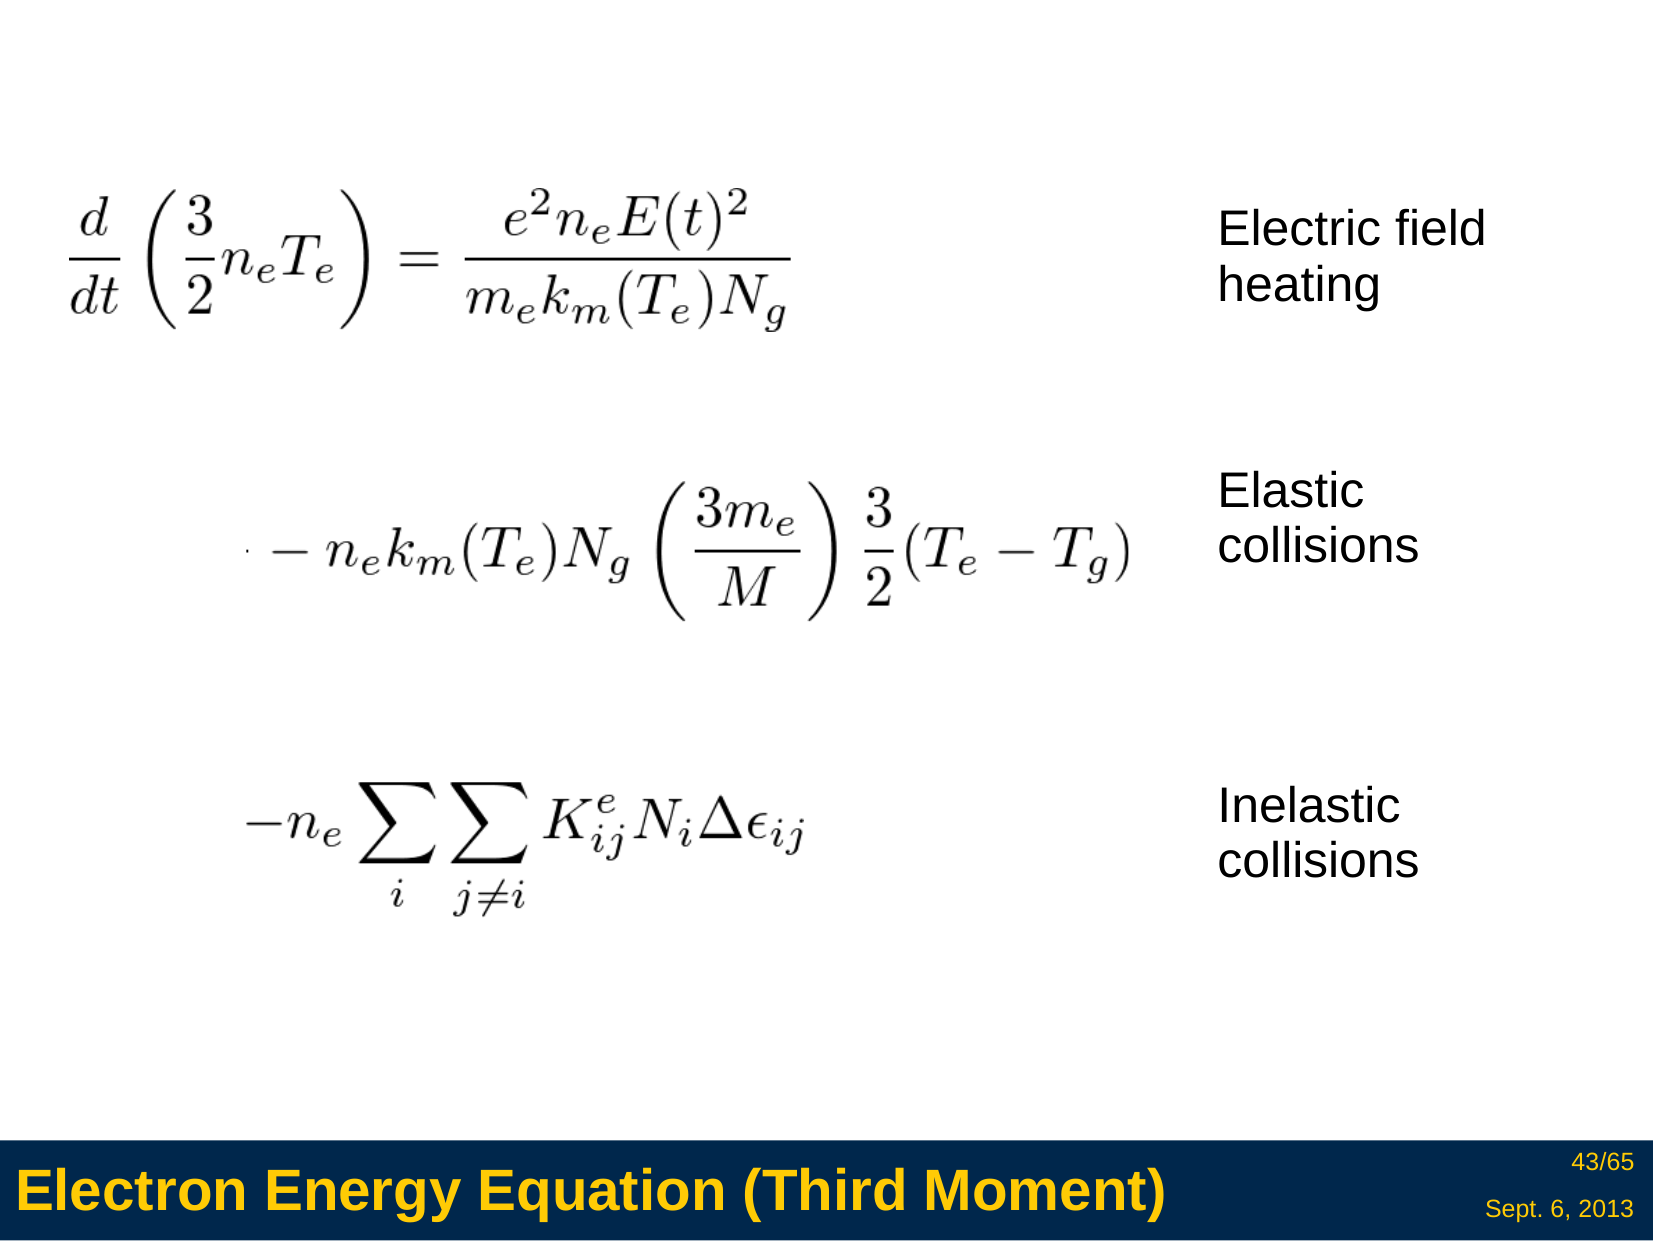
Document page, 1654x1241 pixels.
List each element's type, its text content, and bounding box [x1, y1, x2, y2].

text_box Electric field heating [1202, 193, 1593, 352]
picture [246, 480, 1129, 624]
text_box Inelastic collisions [1202, 769, 1653, 928]
picture [69, 188, 791, 332]
title Electron Energy Equation (Third Moment) [14, 1140, 1380, 1241]
picture [246, 781, 804, 918]
text_box Elastic collisions [1202, 454, 1613, 613]
